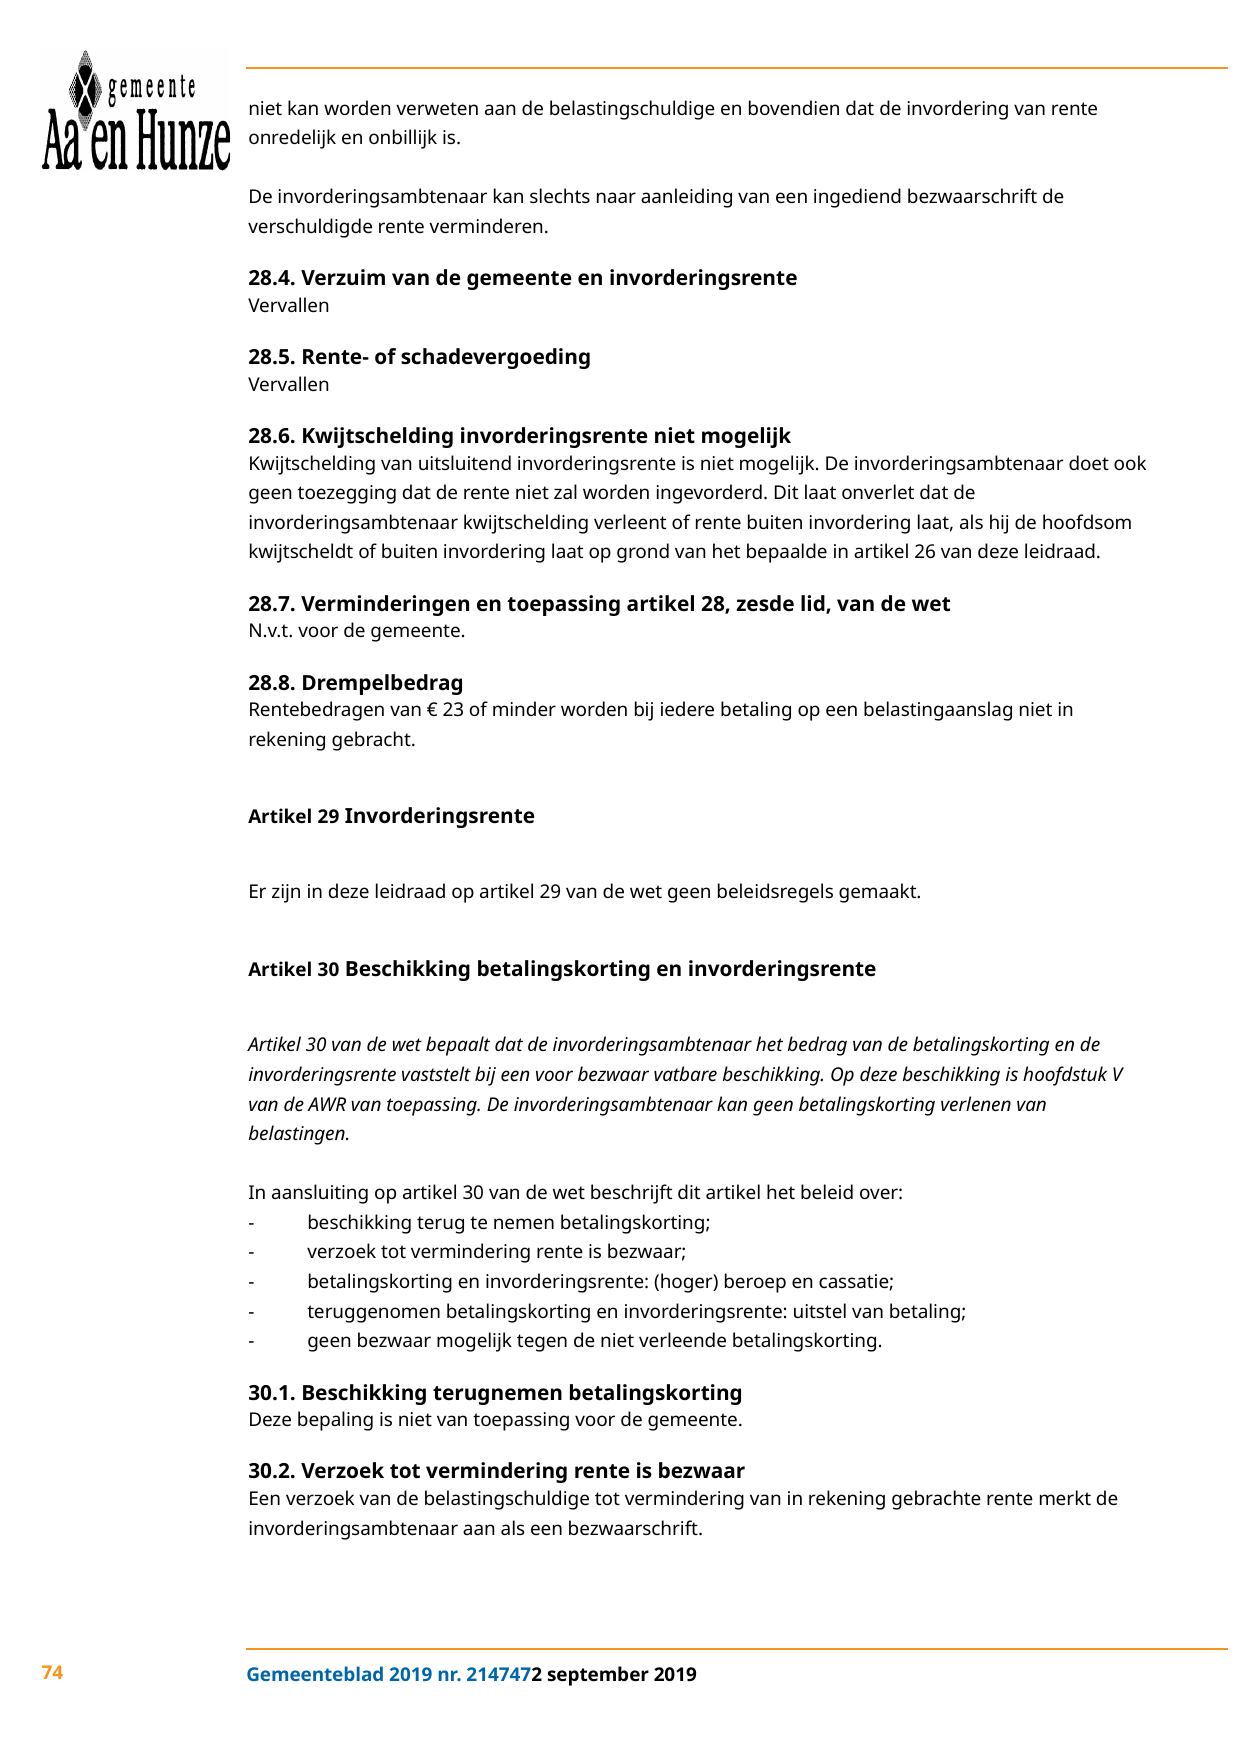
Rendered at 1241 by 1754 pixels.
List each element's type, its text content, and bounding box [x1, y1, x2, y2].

text N.v.t. voor de gemeente. [248, 617, 1152, 643]
text De invorderingsambtenaar kan slechts naar aanleiding van een ingediend bezwaarschrift de verschuldigde rente verminderen. [248, 183, 1152, 239]
text In aansluiting op artikel 30 van de wet beschrijft dit artikel het beleid over: [248, 1179, 1152, 1205]
text Deze bepaling is niet van toepassing voor de gemeente. [248, 1406, 1152, 1432]
list betalingskorting en invorderingsrente: (hoger) beroep en cassatie; [248, 1268, 1152, 1294]
text Vervallen [248, 292, 1152, 318]
text Artikel 30 van de wet bepaalt dat de invorderingsambtenaar het bedrag van de betalingskorting en de invorderingsrente vaststelt bij een voor bezwaar vatbare beschikking. Op deze beschikking is hoofdstuk V van de AWR van toepassing. De invorderingsambtenaar kan geen betalingskorting verlenen van belastingen. [248, 1032, 1152, 1146]
text Rentebedragen van € 23 of minder worden bij iedere betaling op een belastingaanslag niet in rekening gebracht. [248, 696, 1152, 751]
text 28.7. Verminderingen en toepassing artikel 28, zesde lid, van de wet [248, 589, 1152, 617]
text Artikel 30 Beschikking betalingskorting en invorderingsrente [248, 954, 1152, 982]
picture [41, 47, 231, 172]
text Een verzoek van de belastingschuldige tot vermindering van in rekening gebrachte rente merkt de invorderingsambtenaar aan als een bezwaarschrift. [248, 1485, 1152, 1540]
list teruggenomen betalingskorting en invorderingsrente: uitstel van betaling; [248, 1298, 1152, 1323]
text 28.4. Verzuim van de gemeente en invorderingsrente [248, 263, 1152, 292]
text 30.2. Verzoek tot vermindering rente is bezwaar [248, 1457, 1152, 1485]
list beschikking terug te nemen betalingskorting; [248, 1209, 1152, 1235]
text niet kan worden verweten aan de belastingschuldige en bovendien dat de invordering van rente onredelijk en onbillijk is. [248, 95, 1152, 150]
text Vervallen [248, 371, 1152, 397]
text Kwijtschelding van uitsluitend invorderingsrente is niet mogelijk. De invorderingsambtenaar doet ook geen toezegging dat de rente niet zal worden ingevorderd. Dit laat onverlet dat de invorderingsambtenaar kwijtschelding verleent of rente buiten invordering laat, als hij de hoofdsom kwijtscheldt of buiten invordering laat op grond van het bepaalde in artikel 26 van deze leidraad. [248, 450, 1152, 564]
text 28.8. Drempelbedrag [248, 668, 1152, 696]
text Artikel 29 Invorderingsrente [248, 801, 1152, 829]
text 28.6. Kwijtschelding invorderingsrente niet mogelijk [248, 421, 1152, 450]
list verzoek tot vermindering rente is bezwaar; [248, 1239, 1152, 1264]
list geen bezwaar mogelijk tegen de niet verleende betalingskorting. [248, 1327, 1152, 1353]
text 30.1. Beschikking terugnemen betalingskorting [248, 1378, 1152, 1406]
text Er zijn in deze leidraad op artikel 29 van de wet geen beleidsregels gemaakt. [248, 879, 1152, 904]
text 28.5. Rente- of schadevergoeding [248, 342, 1152, 371]
